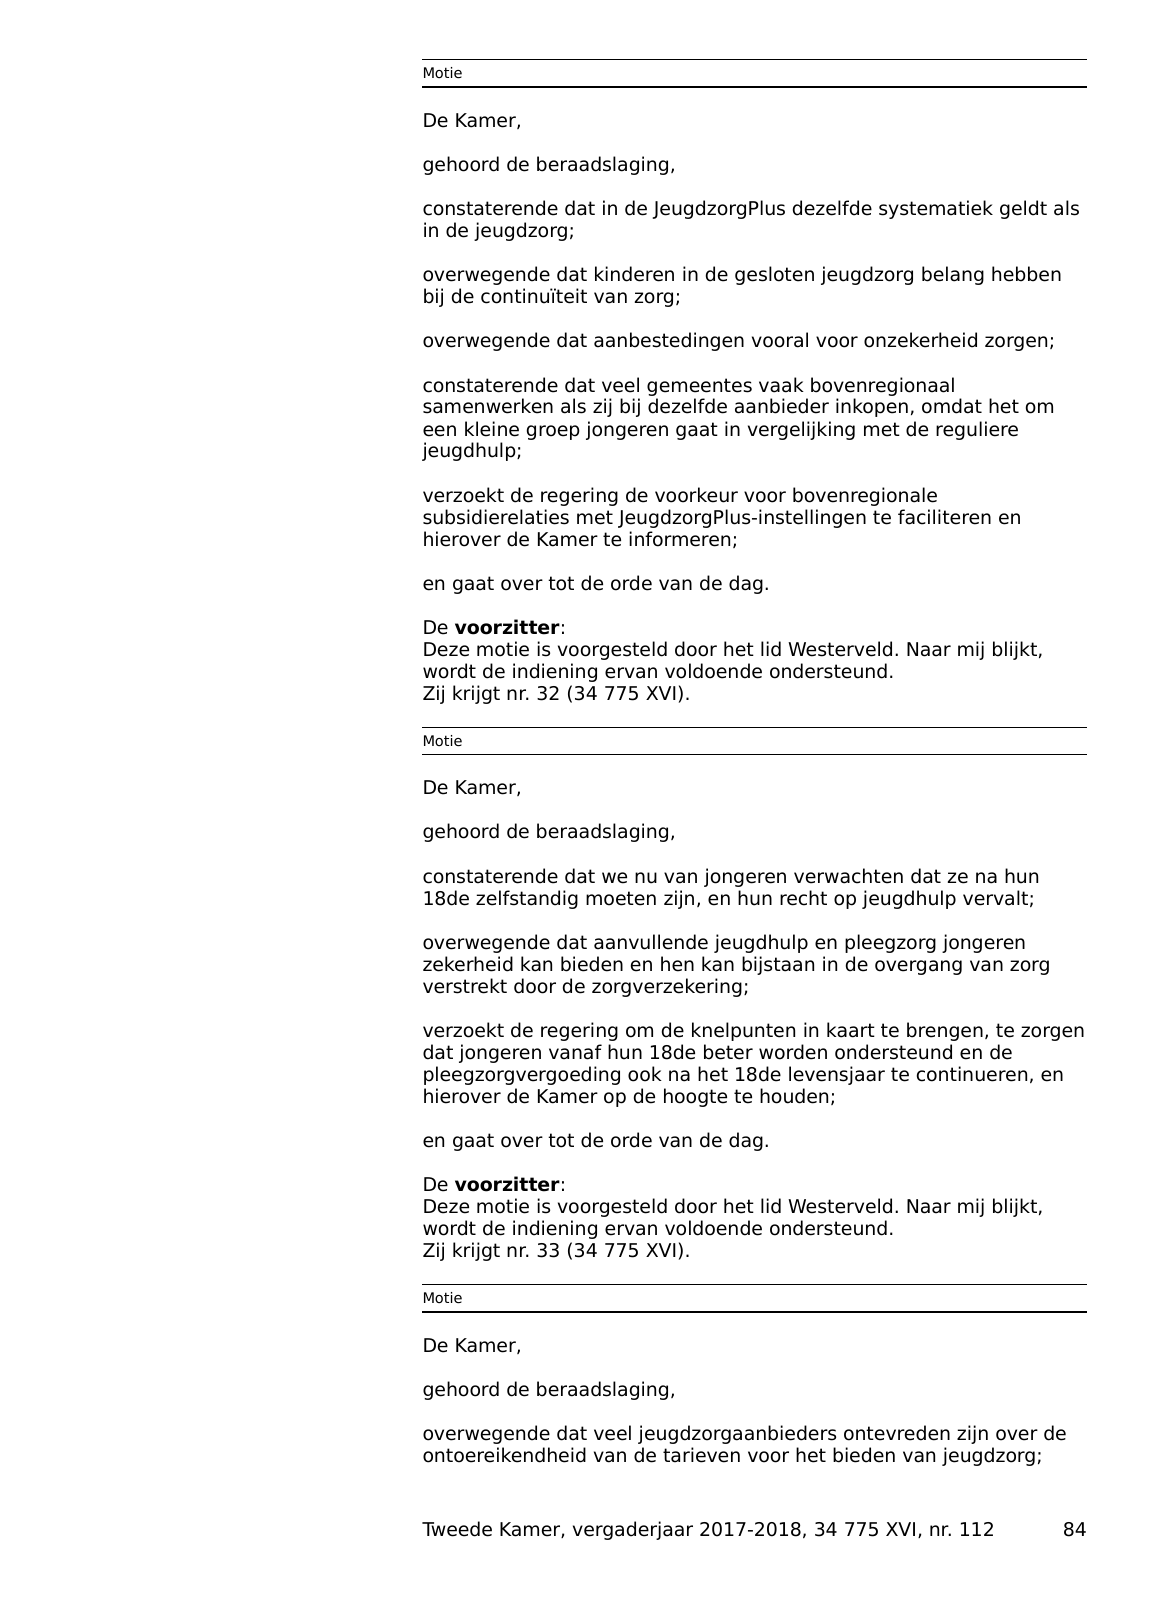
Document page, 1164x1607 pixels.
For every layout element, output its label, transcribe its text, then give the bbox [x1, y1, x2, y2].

text overwegende dat aanbestedingen vooral voor onzekerheid zorgen; [422, 330, 1087, 352]
text overwegende dat aanvullende jeugdhulp en pleegzorg jongeren zekerheid kan bieden en hen kan bijstaan in de overgang van zorg verstrekt door de zorgverzekering; [422, 932, 1087, 998]
table_header Motie [422, 60, 1087, 86]
table_header Motie [422, 728, 1087, 754]
text overwegende dat kinderen in de gesloten jeugdzorg belang hebben bij de continuïteit van zorg; [422, 264, 1087, 308]
text Deze motie is voorgesteld door het lid Westerveld. Naar mij blijkt, wordt de indiening ervan voldoende ondersteund. [422, 1196, 1087, 1240]
text De voorzitter: [422, 1174, 1087, 1196]
text gehoord de beraadslaging, [422, 1379, 1087, 1401]
text verzoekt de regering de voorkeur voor bovenregionale subsidierelaties met JeugdzorgPlus-instellingen te faciliteren en hierover de Kamer te informeren; [422, 484, 1087, 551]
text constaterende dat we nu van jongeren verwachten dat ze na hun 18de zelfstandig moeten zijn, en hun recht op jeugdhulp vervalt; [422, 866, 1087, 909]
text gehoord de beraadslaging, [422, 154, 1087, 176]
text constaterende dat veel gemeentes vaak bovenregionaal samenwerken als zij bij dezelfde aanbieder inkopen, omdat het om een kleine groep jongeren gaat in vergelijking met de reguliere jeugdhulp; [422, 374, 1087, 462]
table_header Motie [422, 1285, 1087, 1311]
text Deze motie is voorgesteld door het lid Westerveld. Naar mij blijkt, wordt de indiening ervan voldoende ondersteund. [422, 639, 1087, 683]
text en gaat over tot de orde van de dag. [422, 1130, 1087, 1152]
text De Kamer, [422, 1334, 1087, 1357]
text De Kamer, [422, 777, 1087, 799]
text gehoord de beraadslaging, [422, 821, 1087, 843]
text De voorzitter: [422, 617, 1087, 639]
text De Kamer, [422, 110, 1087, 132]
text constaterende dat in de JeugdzorgPlus dezelfde systematiek geldt als in de jeugdzorg; [422, 198, 1087, 242]
text en gaat over tot de orde van de dag. [422, 573, 1087, 595]
text Zij krijgt nr. 33 (34 775 XVI). [422, 1240, 1087, 1262]
text verzoekt de regering om de knelpunten in kaart te brengen, te zorgen dat jongeren vanaf hun 18de beter worden ondersteund en de pleegzorgvergoeding ook na het 18de levensjaar te continueren, en hierover de Kamer op de hoogte te houden; [422, 1020, 1087, 1108]
text overwegende dat veel jeugdzorgaanbieders ontevreden zijn over de ontoereikendheid van de tarieven voor het bieden van jeugdzorg; [422, 1423, 1087, 1467]
text Zij krijgt nr. 32 (34 775 XVI). [422, 683, 1087, 705]
